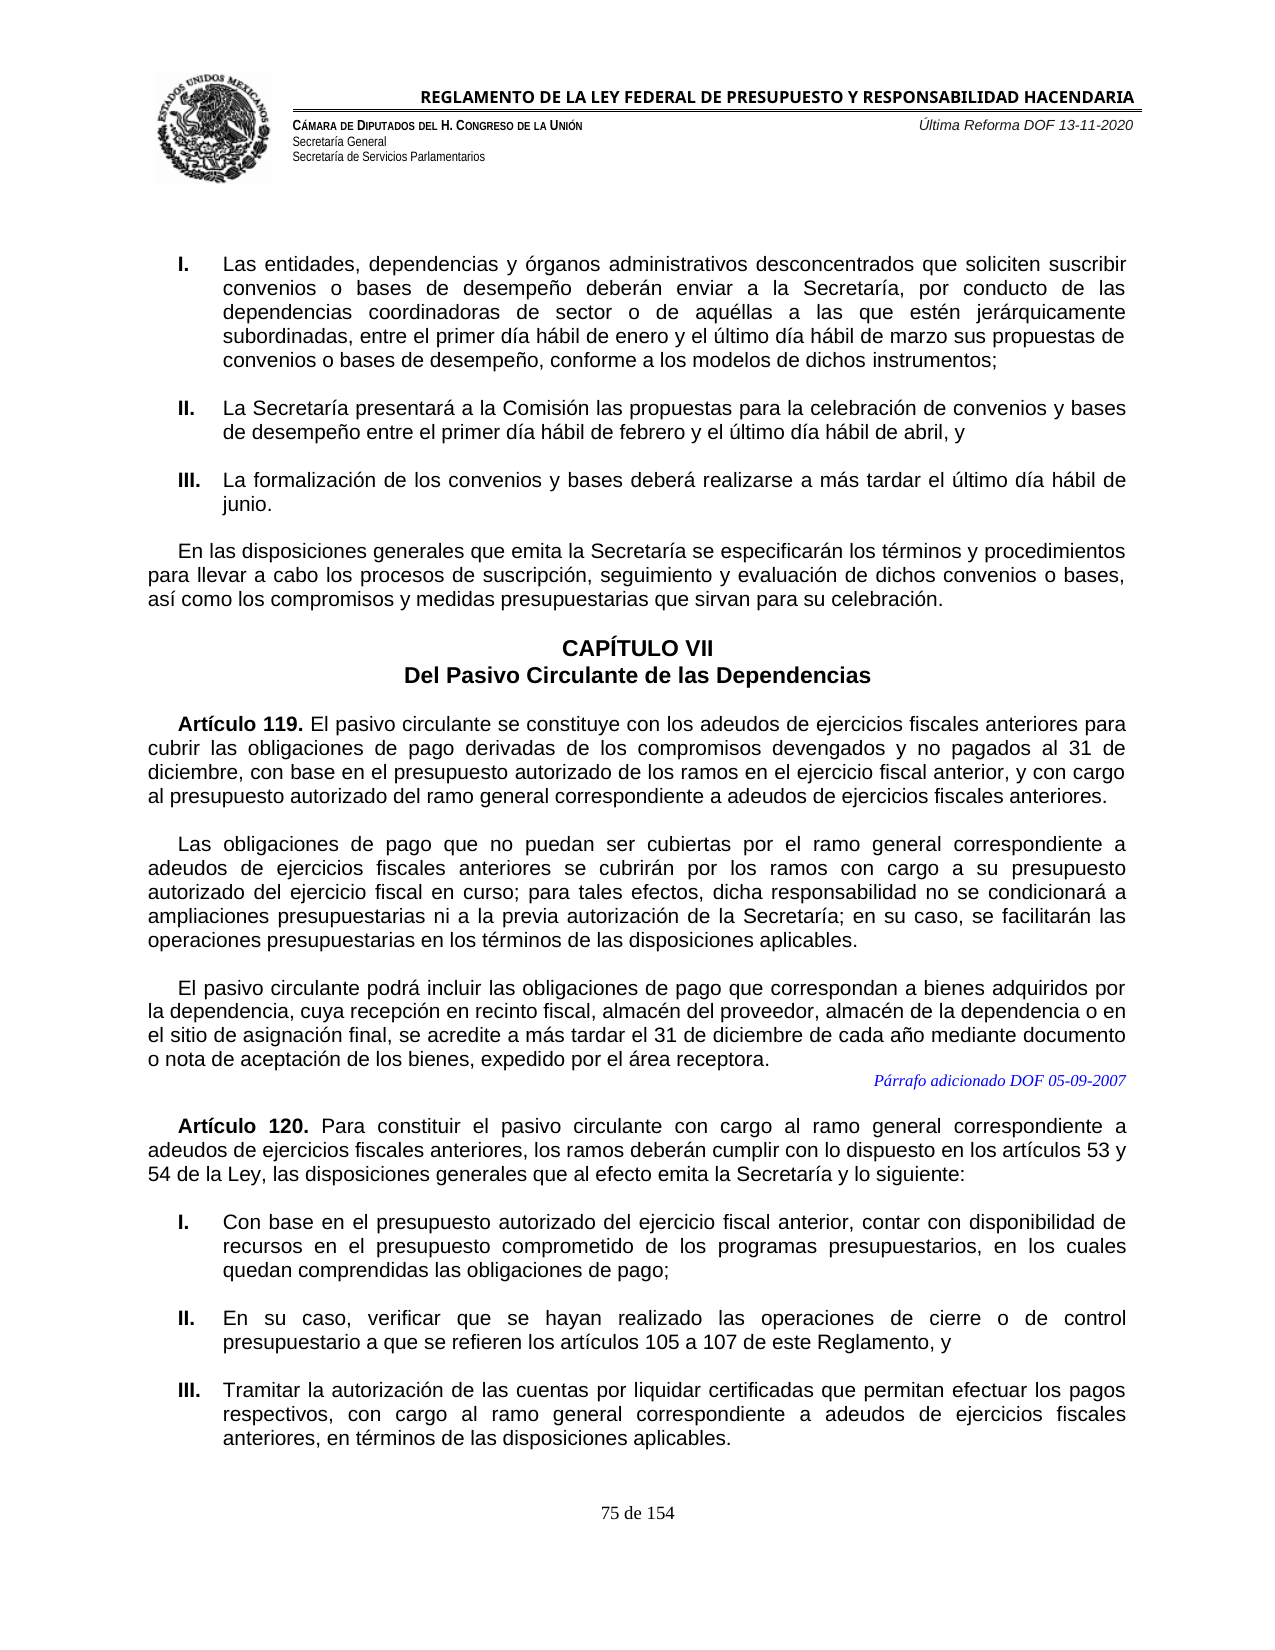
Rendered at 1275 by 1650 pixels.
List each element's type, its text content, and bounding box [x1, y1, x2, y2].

text III. Tramitar la autorización de las cuentas por liquidar certificadas que permitan efectuar los pagos respectivos, con cargo al ramo general correspondiente a adeudos de ejercicios fiscales anteriores, en términos de las disposiciones aplicables. [178, 1378, 1127, 1450]
text Artículo 119. El pasivo circulante se constituye con los adeudos de ejercicios fiscales anteriores para cubrir las obligaciones de pago derivadas de los compromisos devengados y no pagados al 31 de diciembre, con base en el presupuesto autorizado de los ramos en el ejercicio fiscal anterior, y con cargo al presupuesto autorizado del ramo general correspondiente a adeudos de ejercicios fiscales anteriores. [148, 712, 1127, 808]
text En las disposiciones generales que emita la Secretaría se especificarán los términos y procedimientos para llevar a cabo los procesos de suscripción, seguimiento y evaluación de dichos convenios o bases, así como los compromisos y medidas presupuestarias que sirvan para su celebración. [148, 539, 1127, 611]
text II. En su caso, verificar que se hayan realizado las operaciones de cierre o de control presupuestario a que se refieren los artículos 105 a 107 de este Reglamento, y [178, 1306, 1127, 1354]
text II. La Secretaría presentará a la Comisión las propuestas para la celebración de convenios y bases de desempeño entre el primer día hábil de febrero y el último día hábil de abril, y [178, 396, 1127, 443]
text Del Pasivo Circulante de las Dependencias [148, 662, 1127, 688]
text Artículo 120. Para constituir el pasivo circulante con cargo al ramo general correspondiente a adeudos de ejercicios fiscales anteriores, los ramos deberán cumplir con lo dispuesto en los artículos 53 y 54 de la Ley, las disposiciones generales que al efecto emita la Secretaría y lo siguiente: [148, 1114, 1127, 1186]
text CAPÍTULO VII [148, 635, 1127, 662]
text I. Las entidades, dependencias y órganos administrativos desconcentrados que soliciten suscribir convenios o bases de desempeño deberán enviar a la Secretaría, por conducto de las dependencias coordinadoras de sector o de aquéllas a las que estén jerárquicamente subordinadas, entre el primer día hábil de enero y el último día hábil de marzo sus propuestas de convenios o bases de desempeño, conforme a los modelos de dichos instrumentos; [178, 252, 1127, 372]
text Las obligaciones de pago que no puedan ser cubiertas por el ramo general correspondiente a adeudos de ejercicios fiscales anteriores se cubrirán por los ramos con cargo a su presupuesto autorizado del ejercicio fiscal en curso; para tales efectos, dicha responsabilidad no se condicionará a ampliaciones presupuestarias ni a la previa autorización de la Secretaría; en su caso, se facilitarán las operaciones presupuestarias en los términos de las disposiciones aplicables. [148, 832, 1127, 951]
text Párrafo adicionado DOF 05-09-2007 [148, 1071, 1127, 1090]
text III. La formalización de los convenios y bases deberá realizarse a más tardar el último día hábil de junio. [178, 467, 1127, 515]
text El pasivo circulante podrá incluir las obligaciones de pago que correspondan a bienes adquiridos por la dependencia, cuya recepción en recinto fiscal, almacén del proveedor, almacén de la dependencia o en el sitio de asignación final, se acredite a más tardar el 31 de diciembre de cada año mediante documento o nota de aceptación de los bienes, expedido por el área receptora. [148, 975, 1127, 1071]
text I. Con base en el presupuesto autorizado del ejercicio fiscal anterior, contar con disponibilidad de recursos en el presupuesto comprometido de los programas presupuestarios, en los cuales quedan comprendidas las obligaciones de pago; [178, 1210, 1127, 1282]
